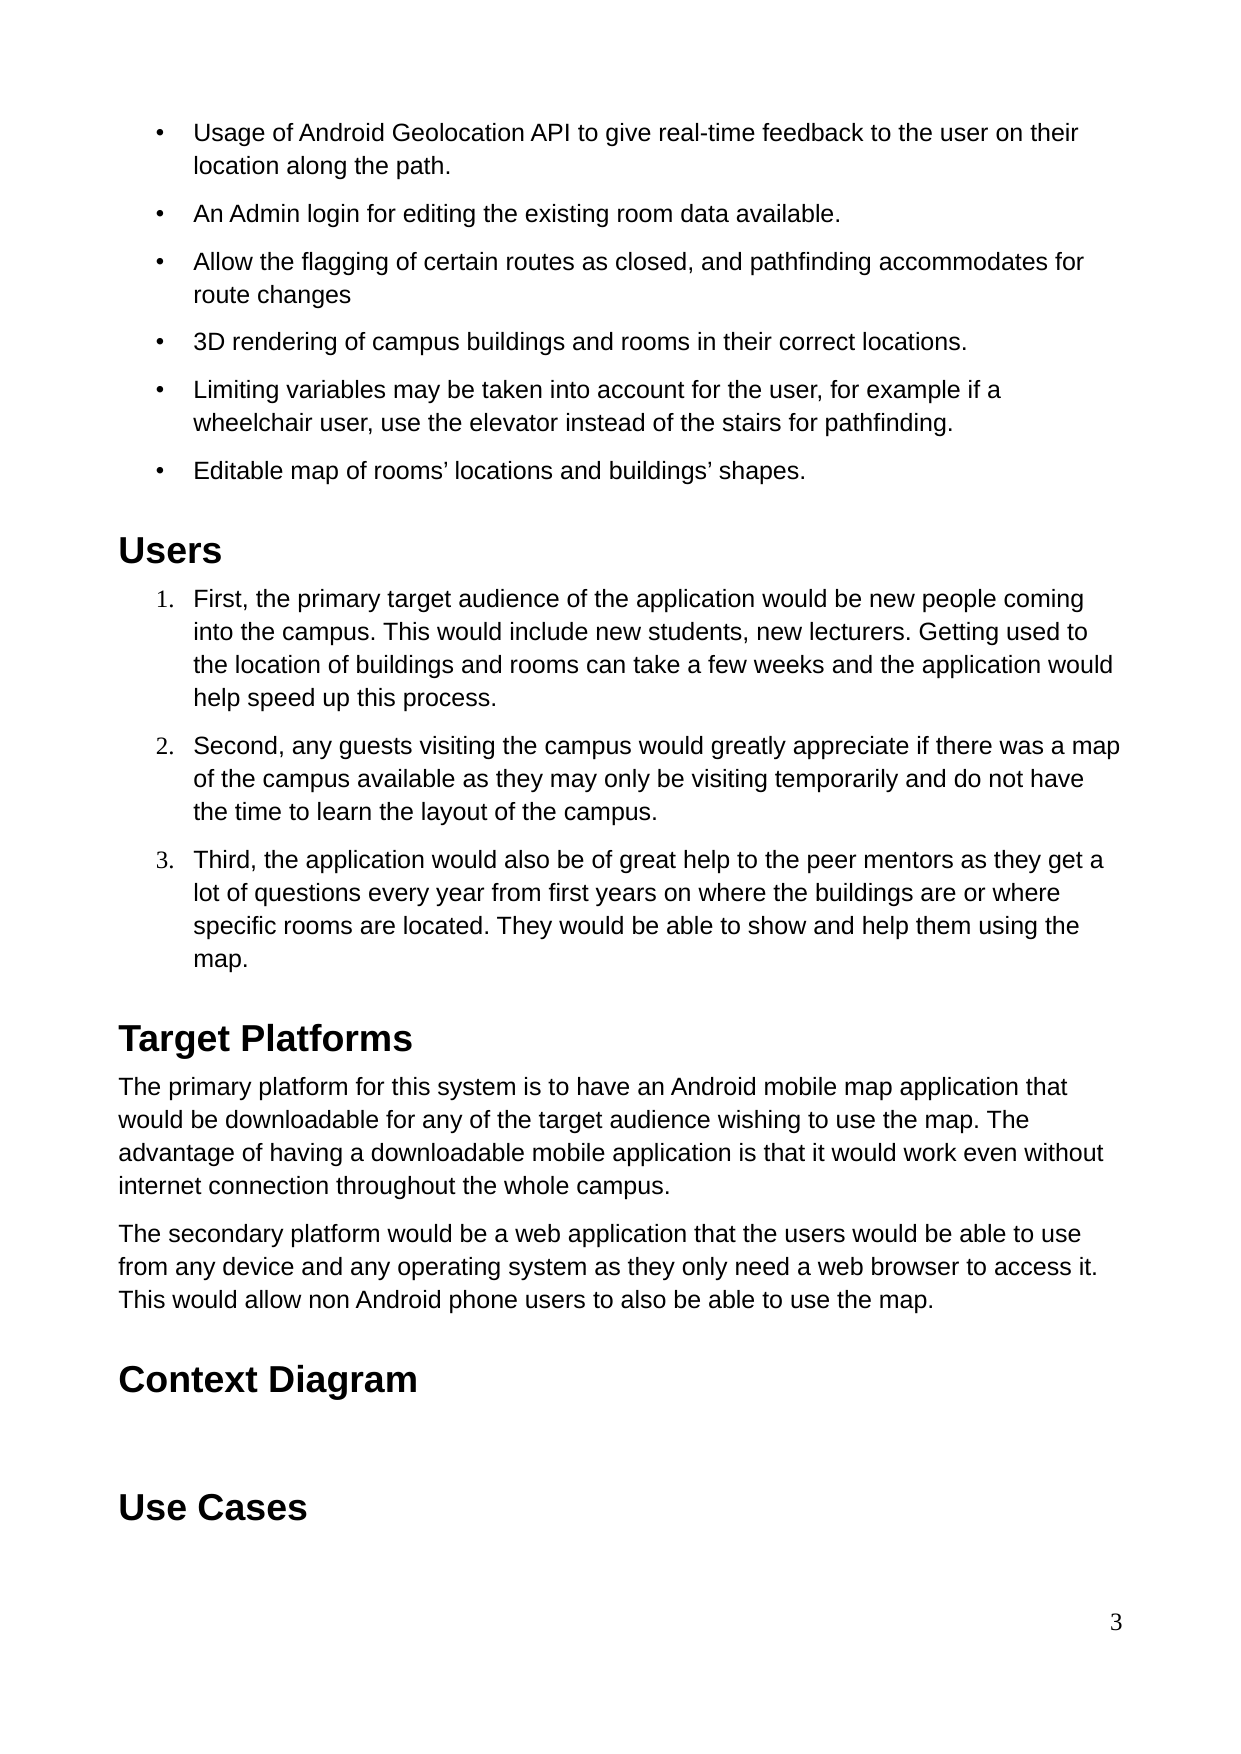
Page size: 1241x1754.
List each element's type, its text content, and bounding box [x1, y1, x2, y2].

subtitle Context Diagram [118, 1357, 1122, 1400]
list Third, the application would also be of great help to the peer mentors as they get a lot of questions every year from first years on where the buildings are or where specific rooms are located. They would be able to show and help them using the map. [156, 844, 1122, 972]
list Limiting variables may be taken into account for the user, for example if a wheelchair user, use the elevator instead of the stairs for pathfinding. [156, 375, 1122, 437]
subtitle Use Cases [118, 1486, 1122, 1529]
list First, the primary target audience of the application would be new people coming into the campus. This would include new students, new lecturers. Getting used to the location of buildings and rooms can take a few weeks and the application would help speed up this process. [156, 584, 1122, 712]
subtitle Users [118, 528, 1122, 572]
list 3D rendering of campus buildings and rooms in their correct locations. [156, 327, 1122, 356]
list Editable map of rooms’ locations and buildings’ shapes. [156, 456, 1122, 484]
list An Admin login for editing the existing room data available. [156, 199, 1122, 228]
subtitle Target Platforms [118, 1016, 1122, 1059]
list Allow the flagging of certain routes as closed, and pathfinding accommodates for route changes [156, 247, 1122, 308]
text The secondary platform would be a web application that the users would be able to use from any device and any operating system as they only need a web browser to access it. This would allow non Android phone users to also be able to use the map. [118, 1219, 1122, 1313]
text The primary platform for this system is to have an Android mobile map application that would be downloadable for any of the target audience wishing to use the map. The advantage of having a downloadable mobile application is that it would work even without internet connection throughout the whole campus. [118, 1072, 1122, 1200]
list Usage of Android Geolocation API to give real-time feedback to the user on their location along the path. [156, 118, 1122, 180]
list Second, any guests visiting the campus would greatly appreciate if there was a map of the campus available as they may only be visiting temporarily and do not have the time to learn the layout of the campus. [156, 731, 1122, 826]
